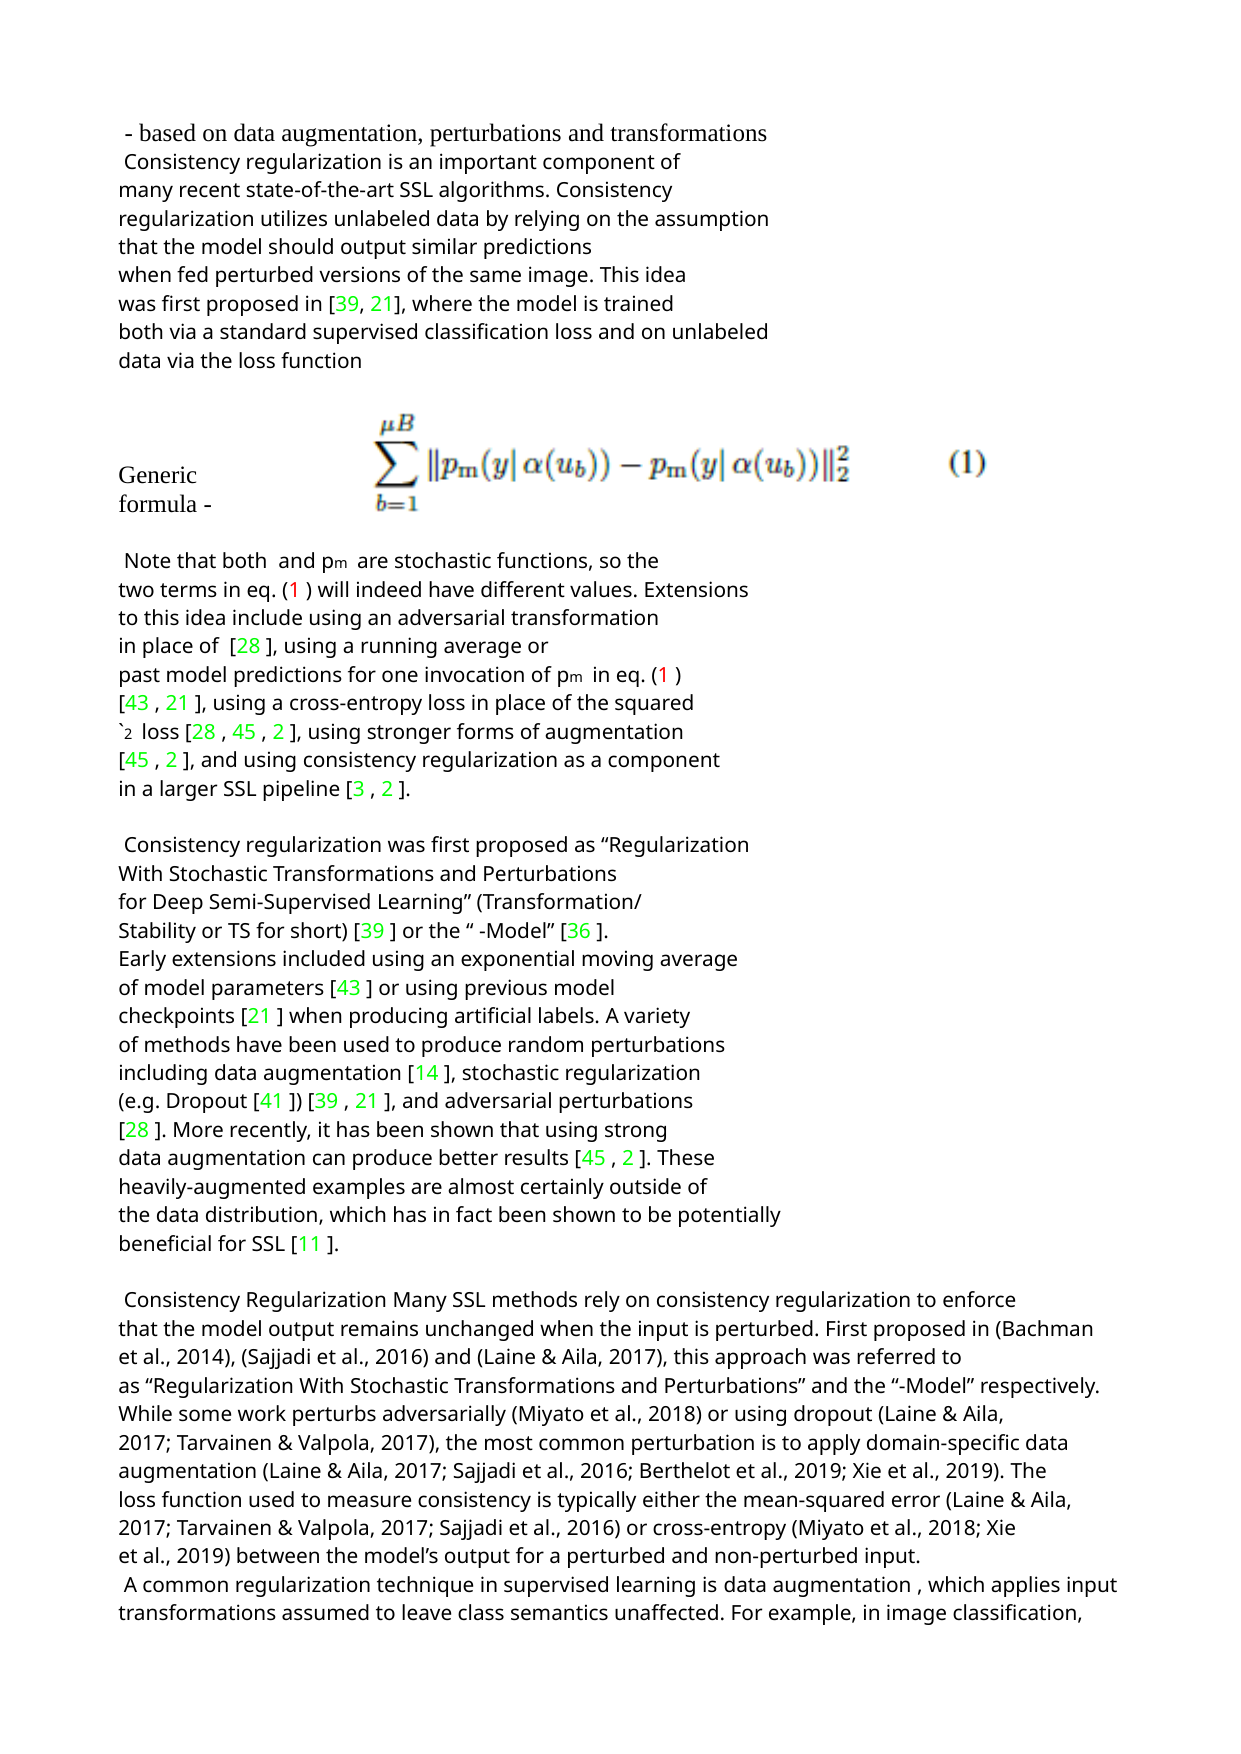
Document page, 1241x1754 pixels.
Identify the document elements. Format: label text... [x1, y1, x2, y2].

text data via the loss function [118, 346, 1122, 374]
text A common regularization technique in supervised learning is data augmentation , which applies input [118, 1570, 1122, 1598]
text of model parameters [43 ] or using previous model [118, 973, 1122, 1001]
text Consistency regularization was first proposed as “Regularization [118, 831, 1122, 859]
text [43 , 21 ], using a cross-entropy loss in place of the squared [118, 688, 1122, 717]
text both via a standard supervised classification loss and on unlabeled [118, 317, 1122, 346]
text in a larger SSL pipeline [3 , 2 ]. [118, 774, 1122, 802]
text of methods have been used to produce random perturbations [118, 1030, 1122, 1058]
picture [232, 402, 1008, 541]
text including data augmentation [14 ], stochastic regularization [118, 1058, 1122, 1087]
text regularization utilizes unlabeled data by relying on the assumption [118, 204, 1122, 232]
text the data distribution, which has in fact been shown to be potentially [118, 1200, 1122, 1229]
text With Stochastic Transformations and Perturbations [118, 859, 1122, 887]
text - based on data augmentation, perturbations and transformations [118, 118, 1122, 147]
text past model predictions for one invocation of pm in eq. (1 ) [118, 660, 1122, 688]
text for Deep Semi-Supervised Learning” (Transformation/ [118, 887, 1122, 916]
text loss function used to measure consistency is typically either the mean-squared error (Laine & Aila, [118, 1485, 1122, 1513]
text et al., 2014), (Sajjadi et al., 2016) and (Laine & Aila, 2017), this approach was referred to [118, 1342, 1122, 1371]
text that the model should output similar predictions [118, 232, 1122, 261]
text Stability or TS for short) [39 ] or the “ -Model” [36 ]. [118, 916, 1122, 944]
text beneficial for SSL [11 ]. [118, 1229, 1122, 1257]
text (e.g. Dropout [41 ]) [39 , 21 ], and adversarial perturbations [118, 1087, 1122, 1115]
text et al., 2019) between the model’s output for a perturbed and non-perturbed input. [118, 1542, 1122, 1570]
text checkpoints [21 ] when producing artificial labels. A variety [118, 1001, 1122, 1030]
text Generic formula - [118, 403, 232, 518]
text Early extensions included using an exponential moving average [118, 944, 1122, 973]
text data augmentation can produce better results [45 , 2 ]. These [118, 1143, 1122, 1172]
text Note that both and pm are stochastic functions, so the [118, 546, 1122, 575]
text as “Regularization With Stochastic Transformations and Perturbations” and the “-Model” respectively. [118, 1371, 1122, 1399]
text that the model output remains unchanged when the input is perturbed. First proposed in (Bachman [118, 1314, 1122, 1342]
text when fed perturbed versions of the same image. This idea [118, 261, 1122, 289]
text [45 , 2 ], and using consistency regularization as a component [118, 745, 1122, 774]
text Consistency regularization is an important component of [118, 147, 1122, 175]
text heavily-augmented examples are almost certainly outside of [118, 1172, 1122, 1200]
text to this idea include using an adversarial transformation [118, 603, 1122, 632]
text many recent state-of-the-art SSL algorithms. Consistency [118, 175, 1122, 204]
text transformations assumed to leave class semantics unaffected. For example, in image classification, [118, 1598, 1122, 1627]
text augmentation (Laine & Aila, 2017; Sajjadi et al., 2016; Berthelot et al., 2019; Xie et al., 2019). The [118, 1456, 1122, 1485]
text [1008, 403, 1122, 518]
text While some work perturbs adversarially (Miyato et al., 2018) or using dropout (Laine & Aila, [118, 1399, 1122, 1428]
text [28 ]. More recently, it has been shown that using strong [118, 1115, 1122, 1143]
text in place of [28 ], using a running average or [118, 632, 1122, 660]
text was first proposed in [39, 21], where the model is trained [118, 289, 1122, 317]
text 2017; Tarvainen & Valpola, 2017), the most common perturbation is to apply domain-specific data [118, 1428, 1122, 1456]
text two terms in eq. (1 ) will indeed have different values. Extensions [118, 575, 1122, 603]
text Consistency Regularization Many SSL methods rely on consistency regularization to enforce [118, 1286, 1122, 1314]
text `2 loss [28 , 45 , 2 ], using stronger forms of augmentation [118, 717, 1122, 745]
text 2017; Tarvainen & Valpola, 2017; Sajjadi et al., 2016) or cross-entropy (Miyato et al., 2018; Xie [118, 1513, 1122, 1542]
